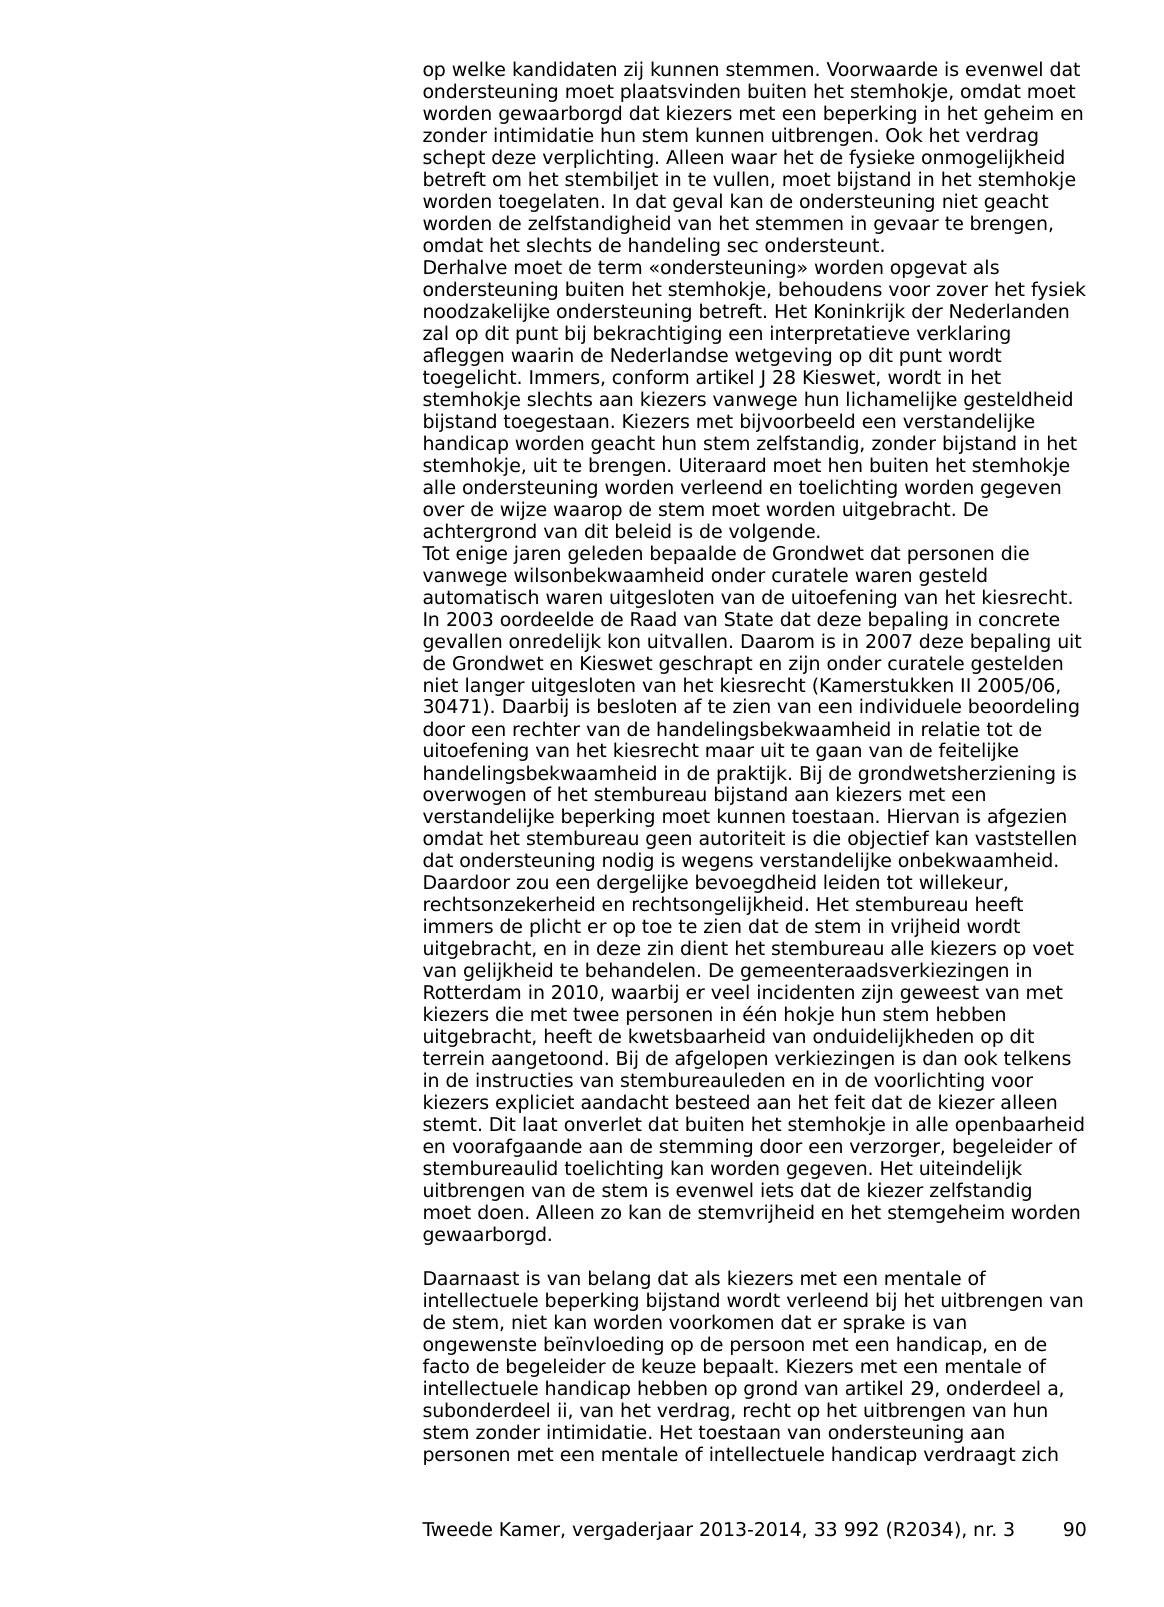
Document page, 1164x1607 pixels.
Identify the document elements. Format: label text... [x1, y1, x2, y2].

text Tot enige jaren geleden bepaalde de Grondwet dat personen die vanwege wilsonbekwaamheid onder curatele waren gesteld automatisch waren uitgesloten van de uitoefening van het kiesrecht. In 2003 oordeelde de Raad van State dat deze bepaling in concrete gevallen onredelijk kon uitvallen. Daarom is in 2007 deze bepaling uit de Grondwet en Kieswet geschrapt en zijn onder curatele gestelden niet langer uitgesloten van het kiesrecht (Kamerstukken II 2005/06, 30471). Daarbij is besloten af te zien van een individuele beoordeling door een rechter van de handelingsbekwaamheid in relatie tot de uitoefening van het kiesrecht maar uit te gaan van de feitelijke handelingsbekwaamheid in de praktijk. Bij de grondwetsherziening is overwogen of het stembureau bijstand aan kiezers met een verstandelijke beperking moet kunnen toestaan. Hiervan is afgezien omdat het stembureau geen autoriteit is die objectief kan vaststellen dat ondersteuning nodig is wegens verstandelijke onbekwaamheid. Daardoor zou een dergelijke bevoegdheid leiden tot willekeur, rechtsonzekerheid en rechtsongelijkheid. Het stembureau heeft immers de plicht er op toe te zien dat de stem in vrijheid wordt uitgebracht, en in deze zin dient het stembureau alle kiezers op voet van gelijkheid te behandelen. De gemeenteraadsverkiezingen in Rotterdam in 2010, waarbij er veel incidenten zijn geweest van met kiezers die met twee personen in één hokje hun stem hebben uitgebracht, heeft de kwetsbaarheid van onduidelijkheden op dit terrein aangetoond. Bij de afgelopen verkiezingen is dan ook telkens in de instructies van stembureauleden en in de voorlichting voor kiezers expliciet aandacht besteed aan het feit dat de kiezer alleen stemt. Dit laat onverlet dat buiten het stemhokje in alle openbaarheid en voorafgaande aan de stemming door een verzorger, begeleider of stembureaulid toelichting kan worden gegeven. Het uiteindelijk uitbrengen van de stem is evenwel iets dat de kiezer zelfstandig moet doen. Alleen zo kan de stemvrijheid en het stemgeheim worden gewaarborgd. [422, 543, 1087, 1246]
text op welke kandidaten zij kunnen stemmen. Voorwaarde is evenwel dat ondersteuning moet plaatsvinden buiten het stemhokje, omdat moet worden gewaarborgd dat kiezers met een beperking in het geheim en zonder intimidatie hun stem kunnen uitbrengen. Ook het verdrag schept deze verplichting. Alleen waar het de fysieke onmogelijkheid betreft om het stembiljet in te vullen, moet bijstand in het stemhokje worden toegelaten. In dat geval kan de ondersteuning niet geacht worden de zelfstandigheid van het stemmen in gevaar te brengen, omdat het slechts de handeling sec ondersteunt. [422, 59, 1087, 257]
text Daarnaast is van belang dat als kiezers met een mentale of intellectuele beperking bijstand wordt verleend bij het uitbrengen van de stem, niet kan worden voorkomen dat er sprake is van ongewenste beïnvloeding op de persoon met een handicap, en de facto de begeleider de keuze bepaalt. Kiezers met een mentale of intellectuele handicap hebben op grond van artikel 29, onderdeel a, subonderdeel ii, van het verdrag, recht op het uitbrengen van hun stem zonder intimidatie. Het toestaan van ondersteuning aan personen met een mentale of intellectuele handicap verdraagt zich [422, 1268, 1087, 1466]
text Derhalve moet de term «ondersteuning» worden opgevat als ondersteuning buiten het stemhokje, behoudens voor zover het fysiek noodzakelijke ondersteuning betreft. Het Koninkrijk der Nederlanden zal op dit punt bij bekrachtiging een interpretatieve verklaring afleggen waarin de Nederlandse wetgeving op dit punt wordt toegelicht. Immers, conform artikel J 28 Kieswet, wordt in het stemhokje slechts aan kiezers vanwege hun lichamelijke gesteldheid bijstand toegestaan. Kiezers met bijvoorbeeld een verstandelijke handicap worden geacht hun stem zelfstandig, zonder bijstand in het stemhokje, uit te brengen. Uiteraard moet hen buiten het stemhokje alle ondersteuning worden verleend en toelichting worden gegeven over de wijze waarop de stem moet worden uitgebracht. De achtergrond van dit beleid is de volgende. [422, 257, 1087, 543]
